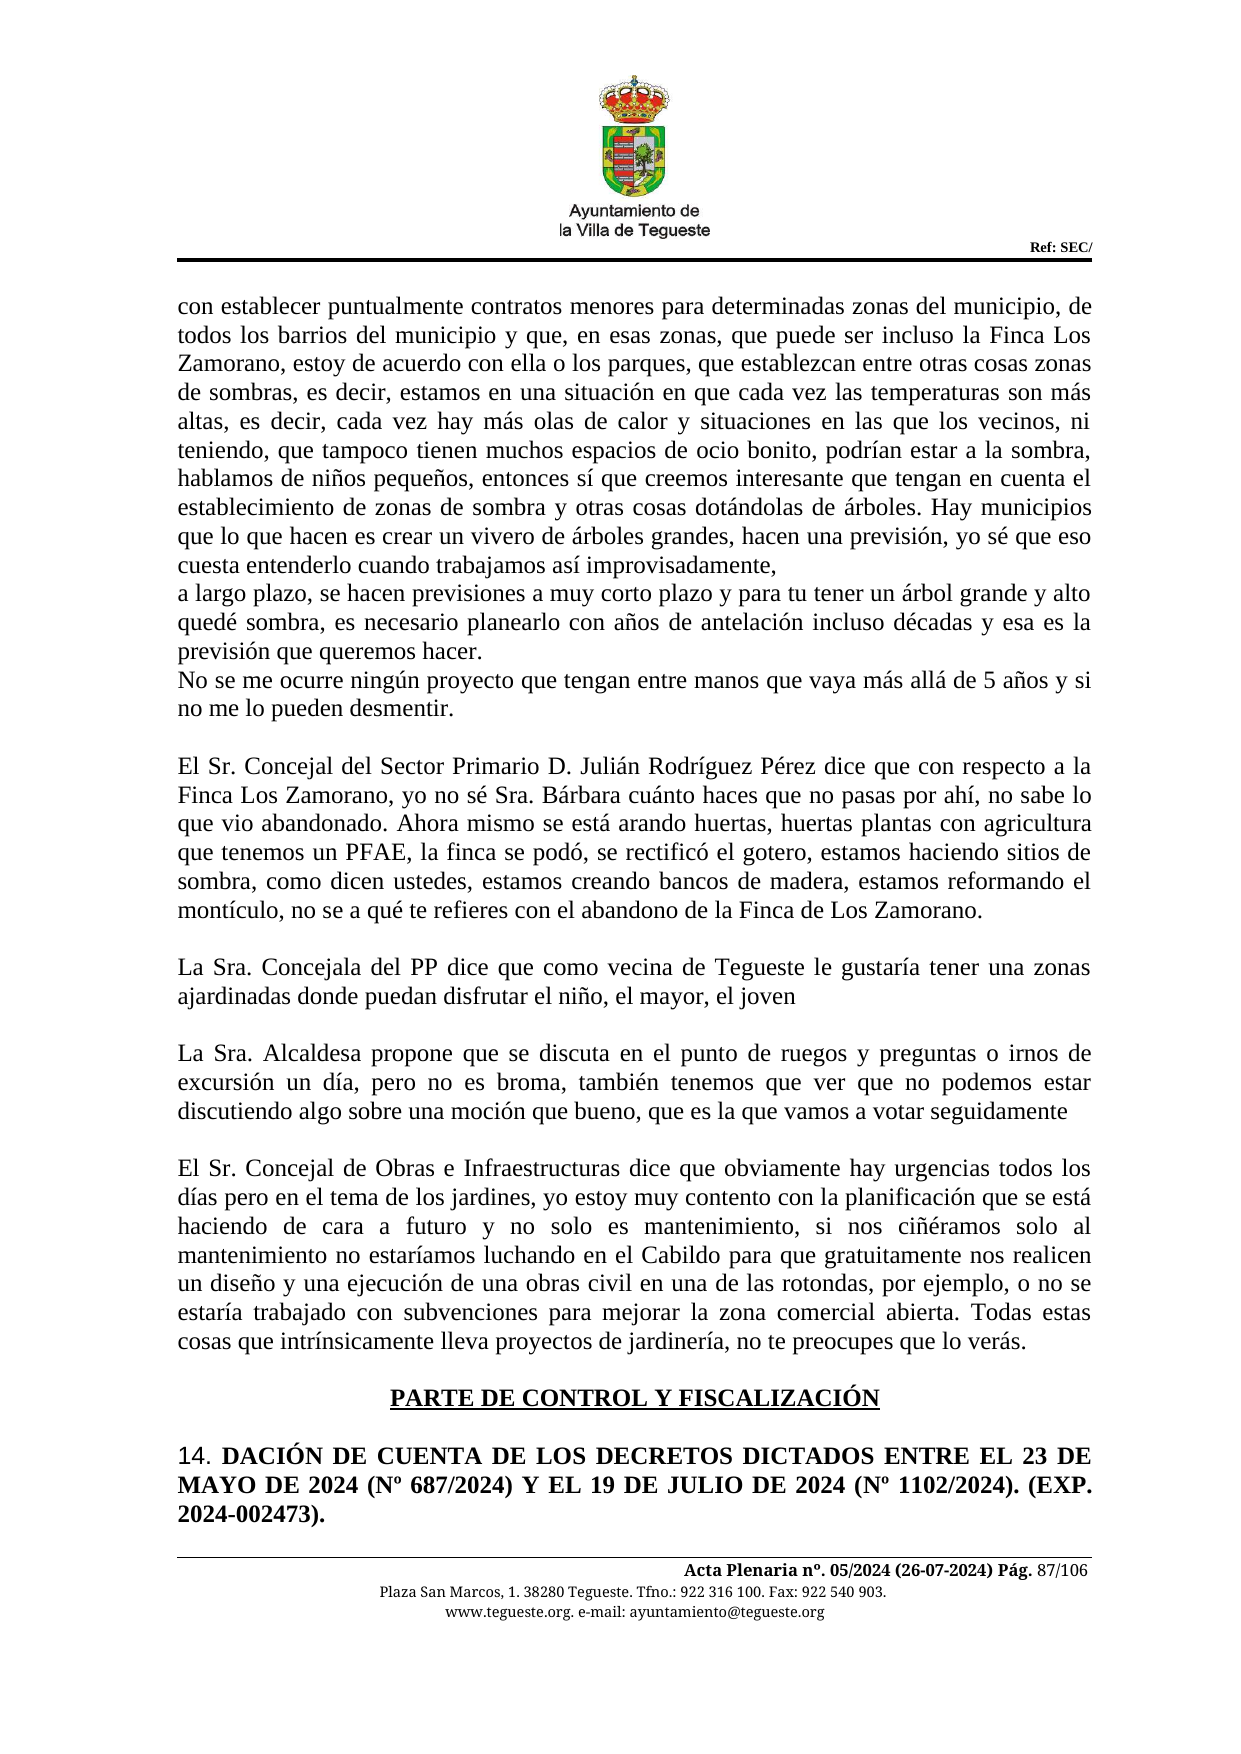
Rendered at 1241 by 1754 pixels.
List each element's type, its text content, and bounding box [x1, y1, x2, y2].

text La Sra. Alcaldesa propone que se discuta en el punto de ruegos y preguntas o irnos de excursión un día, pero no es broma, también tenemos que ver que no podemos estar discutiendo algo sobre una moción que bueno, que es la que vamos a votar seguidamente [177, 1038, 1092, 1125]
text con establecer puntualmente contratos menores para determinadas zonas del municipio, de todos los barrios del municipio y que, en esas zonas, que puede ser incluso la Finca Los Zamorano, estoy de acuerdo con ella o los parques, que establezcan entre otras cosas zonas de sombras, es decir, estamos en una situación en que cada vez las temperaturas son más altas, es decir, cada vez hay más olas de calor y situaciones en las que los vecinos, ni teniendo, que tampoco tienen muchos espacios de ocio bonito, podrían estar a la sombra, hablamos de niños pequeños, entonces sí que creemos interesante que tengan en cuenta el establecimiento de zonas de sombra y otras cosas dotándolas de árboles. Hay municipios que lo que hacen es crear un vivero de árboles grandes, hacen una previsión, yo sé que eso cuesta entenderlo cuando trabajamos así improvisadamente, [177, 291, 1092, 578]
text El Sr. Concejal del Sector Primario D. Julián Rodríguez Pérez dice que con respecto a la Finca Los Zamorano, yo no sé Sra. Bárbara cuánto haces que no pasas por ahí, no sabe lo que vio abandonado. Ahora mismo se está arando huertas, huertas plantas con agricultura que tenemos un PFAE, la finca se podó, se rectificó el gotero, estamos haciendo sitios de sombra, como dicen ustedes, estamos creando bancos de madera, estamos reformando el montículo, no se a qué te refieres con el abandono de la Finca de Los Zamorano. [177, 751, 1092, 923]
text a largo plazo, se hacen previsiones a muy corto plazo y para tu tener un árbol grande y alto quedé sombra, es necesario planearlo con años de antelación incluso décadas y esa es la previsión que queremos hacer. [177, 578, 1092, 665]
text La Sra. Concejala del PP dice que como vecina de Tegueste le gustaría tener una zonas ajardinadas donde puedan disfrutar el niño, el mayor, el joven [177, 952, 1092, 1010]
text No se me ocurre ningún proyecto que tengan entre manos que vaya más allá de 5 años y si no me lo pueden desmentir. [177, 665, 1092, 722]
text PARTE DE CONTROL Y FISCALIZACIÓN [177, 1383, 1092, 1412]
text El Sr. Concejal de Obras e Infraestructuras dice que obviamente hay urgencias todos los días pero en el tema de los jardines, yo estoy muy contento con la planificación que se está haciendo de cara a futuro y no solo es mantenimiento, si nos ciñéramos solo al mantenimiento no estaríamos luchando en el Cabildo para que gratuitamente nos realicen un diseño y una ejecución de una obras civil en una de las rotondas, por ejemplo, o no se estaría trabajado con subvenciones para mejorar la zona comercial abierta. Todas estas cosas que intrínsicamente lleva proyectos de jardinería, no te preocupes que lo verás. [177, 1153, 1092, 1355]
list DACIÓN DE CUENTA DE LOS DECRETOS DICTADOS ENTRE EL 23 DE MAYO DE 2024 (Nº 687/2024) Y EL 19 DE JULIO DE 2024 (Nº 1102/2024). (EXP. 2024-002473). [177, 1441, 1092, 1527]
